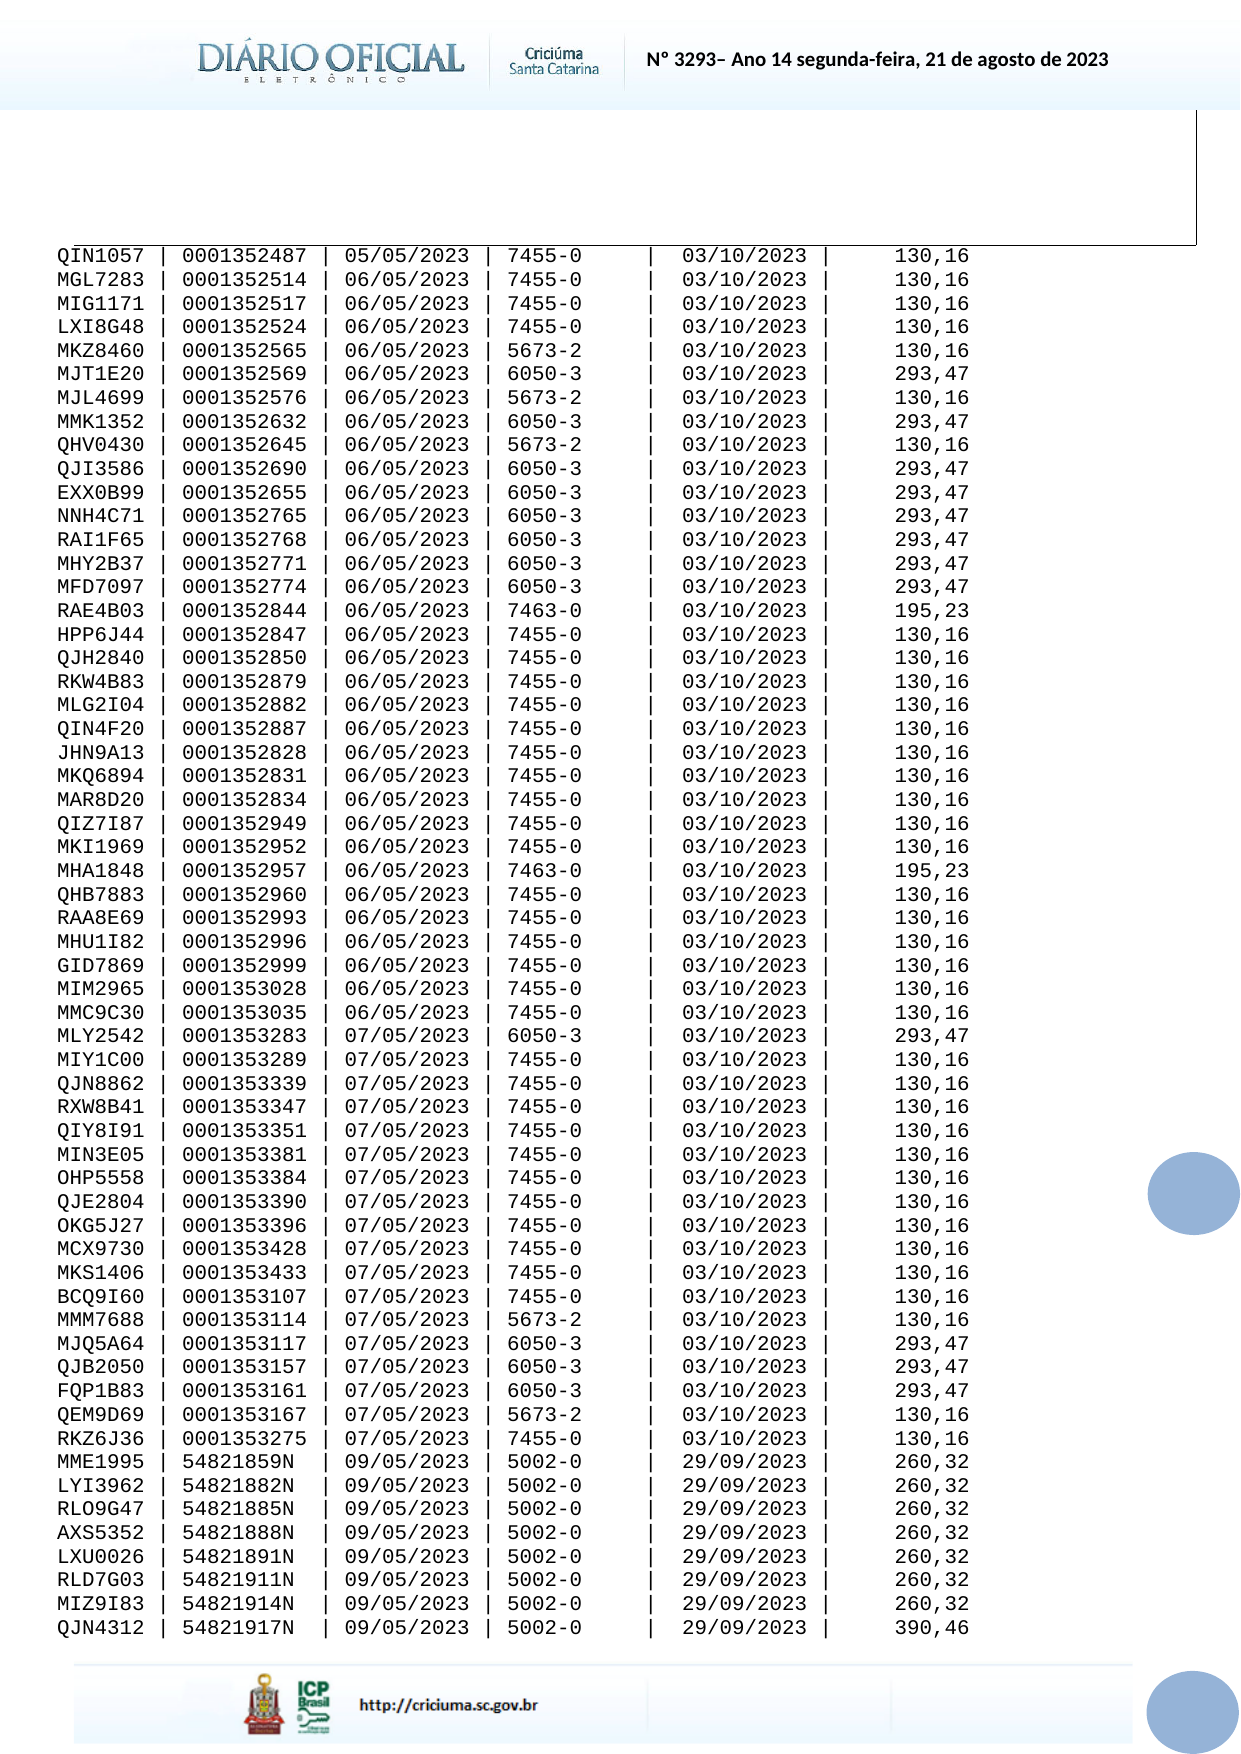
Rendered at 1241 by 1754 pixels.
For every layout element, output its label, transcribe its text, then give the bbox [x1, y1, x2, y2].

text QIY8I91 | 0001353351 | 07/05/2023 | 7455-0 | 03/10/2023 | 130,16 [44, 1120, 1196, 1144]
text QIN1057 | 0001352487 | 05/05/2023 | 7455-0 | 03/10/2023 | 130,16 [44, 245, 1196, 269]
text MCX9730 | 0001353428 | 07/05/2023 | 7455-0 | 03/10/2023 | 130,16 [44, 1238, 1196, 1262]
text NNH4C71 | 0001352765 | 06/05/2023 | 6050-3 | 03/10/2023 | 293,47 [44, 505, 1196, 529]
text QJN4312 | 54821917N | 09/05/2023 | 5002-0 | 29/09/2023 | 390,46 [44, 1617, 1196, 1640]
text RAI1F65 | 0001352768 | 06/05/2023 | 6050-3 | 03/10/2023 | 293,47 [44, 529, 1196, 553]
text OKG5J27 | 0001353396 | 07/05/2023 | 7455-0 | 03/10/2023 | 130,16 [44, 1215, 1196, 1238]
text QIN4F20 | 0001352887 | 06/05/2023 | 7455-0 | 03/10/2023 | 130,16 [44, 718, 1196, 742]
text MIZ9I83 | 54821914N | 09/05/2023 | 5002-0 | 29/09/2023 | 260,32 [44, 1593, 1196, 1617]
text OHP5558 | 0001353384 | 07/05/2023 | 7455-0 | 03/10/2023 | 130,16 [44, 1167, 1157, 1191]
text LYI3962 | 54821882N | 09/05/2023 | 5002-0 | 29/09/2023 | 260,32 [44, 1475, 1196, 1498]
text MLY2542 | 0001353283 | 07/05/2023 | 6050-3 | 03/10/2023 | 293,47 [44, 1026, 1196, 1049]
text RLO9G47 | 54821885N | 09/05/2023 | 5002-0 | 29/09/2023 | 260,32 [44, 1498, 1196, 1522]
text MKQ6894 | 0001352831 | 06/05/2023 | 7455-0 | 03/10/2023 | 130,16 [44, 765, 1196, 789]
text MHY2B37 | 0001352771 | 06/05/2023 | 6050-3 | 03/10/2023 | 293,47 [44, 553, 1196, 576]
text MME1995 | 54821859N | 09/05/2023 | 5002-0 | 29/09/2023 | 260,32 [44, 1451, 1196, 1475]
text BCQ9I60 | 0001353107 | 07/05/2023 | 7455-0 | 03/10/2023 | 130,16 [44, 1286, 1196, 1309]
text LXI8G48 | 0001352524 | 06/05/2023 | 7455-0 | 03/10/2023 | 130,16 [44, 316, 1196, 340]
text QHB7883 | 0001352960 | 06/05/2023 | 7455-0 | 03/10/2023 | 130,16 [44, 884, 1196, 907]
text MMK1352 | 0001352632 | 06/05/2023 | 6050-3 | 03/10/2023 | 293,47 [44, 411, 1196, 434]
text MMC9C30 | 0001353035 | 06/05/2023 | 7455-0 | 03/10/2023 | 130,16 [44, 1002, 1196, 1026]
text RAE4B03 | 0001352844 | 06/05/2023 | 7463-0 | 03/10/2023 | 195,23 [44, 600, 1196, 623]
text HPP6J44 | 0001352847 | 06/05/2023 | 7455-0 | 03/10/2023 | 130,16 [44, 623, 1196, 647]
text QJE2804 | 0001353390 | 07/05/2023 | 7455-0 | 03/10/2023 | 130,16 [44, 1191, 1153, 1215]
text MGL7283 | 0001352514 | 06/05/2023 | 7455-0 | 03/10/2023 | 130,16 [44, 269, 1196, 292]
text MKZ8460 | 0001352565 | 06/05/2023 | 5673-2 | 03/10/2023 | 130,16 [44, 340, 1196, 363]
text MAR8D20 | 0001352834 | 06/05/2023 | 7455-0 | 03/10/2023 | 130,16 [44, 789, 1196, 813]
text MIY1C00 | 0001353289 | 07/05/2023 | 7455-0 | 03/10/2023 | 130,16 [44, 1049, 1196, 1073]
text RXW8B41 | 0001353347 | 07/05/2023 | 7455-0 | 03/10/2023 | 130,16 [44, 1096, 1196, 1120]
text MJQ5A64 | 0001353117 | 07/05/2023 | 6050-3 | 03/10/2023 | 293,47 [44, 1333, 1196, 1357]
text MIM2965 | 0001353028 | 06/05/2023 | 7455-0 | 03/10/2023 | 130,16 [44, 978, 1196, 1002]
text RLD7G03 | 54821911N | 09/05/2023 | 5002-0 | 29/09/2023 | 260,32 [44, 1569, 1196, 1593]
text MKS1406 | 0001353433 | 07/05/2023 | 7455-0 | 03/10/2023 | 130,16 [44, 1262, 1196, 1286]
text FQP1B83 | 0001353161 | 07/05/2023 | 6050-3 | 03/10/2023 | 293,47 [44, 1380, 1196, 1404]
text MMM7688 | 0001353114 | 07/05/2023 | 5673-2 | 03/10/2023 | 130,16 [44, 1309, 1196, 1333]
text MIN3E05 | 0001353381 | 07/05/2023 | 7455-0 | 03/10/2023 | 130,16 [44, 1144, 1196, 1167]
text QEM9D69 | 0001353167 | 07/05/2023 | 5673-2 | 03/10/2023 | 130,16 [44, 1404, 1196, 1427]
text LXU0026 | 54821891N | 09/05/2023 | 5002-0 | 29/09/2023 | 260,32 [44, 1546, 1196, 1569]
text MIG1171 | 0001352517 | 06/05/2023 | 7455-0 | 03/10/2023 | 130,16 [44, 292, 1196, 316]
text QJN8862 | 0001353339 | 07/05/2023 | 7455-0 | 03/10/2023 | 130,16 [44, 1073, 1196, 1096]
text EXX0B99 | 0001352655 | 06/05/2023 | 6050-3 | 03/10/2023 | 293,47 [44, 482, 1196, 505]
text AXS5352 | 54821888N | 09/05/2023 | 5002-0 | 29/09/2023 | 260,32 [44, 1522, 1196, 1546]
text MLG2I04 | 0001352882 | 06/05/2023 | 7455-0 | 03/10/2023 | 130,16 [44, 694, 1196, 718]
text MJT1E20 | 0001352569 | 06/05/2023 | 6050-3 | 03/10/2023 | 293,47 [44, 363, 1196, 387]
text MJL4699 | 0001352576 | 06/05/2023 | 5673-2 | 03/10/2023 | 130,16 [44, 387, 1196, 411]
text QJI3586 | 0001352690 | 06/05/2023 | 6050-3 | 03/10/2023 | 293,47 [44, 458, 1196, 482]
text QHV0430 | 0001352645 | 06/05/2023 | 5673-2 | 03/10/2023 | 130,16 [44, 434, 1196, 458]
text GID7869 | 0001352999 | 06/05/2023 | 7455-0 | 03/10/2023 | 130,16 [44, 954, 1196, 978]
text QIZ7I87 | 0001352949 | 06/05/2023 | 7455-0 | 03/10/2023 | 130,16 [44, 813, 1196, 836]
text QJH2840 | 0001352850 | 06/05/2023 | 7455-0 | 03/10/2023 | 130,16 [44, 647, 1196, 671]
text JHN9A13 | 0001352828 | 06/05/2023 | 7455-0 | 03/10/2023 | 130,16 [44, 742, 1196, 765]
text RAA8E69 | 0001352993 | 06/05/2023 | 7455-0 | 03/10/2023 | 130,16 [44, 907, 1196, 931]
text MKI1969 | 0001352952 | 06/05/2023 | 7455-0 | 03/10/2023 | 130,16 [44, 836, 1196, 860]
text QJB2050 | 0001353157 | 07/05/2023 | 6050-3 | 03/10/2023 | 293,47 [44, 1357, 1196, 1380]
text MFD7097 | 0001352774 | 06/05/2023 | 6050-3 | 03/10/2023 | 293,47 [44, 576, 1196, 600]
text RKW4B83 | 0001352879 | 06/05/2023 | 7455-0 | 03/10/2023 | 130,16 [44, 671, 1196, 694]
text MHU1I82 | 0001352996 | 06/05/2023 | 7455-0 | 03/10/2023 | 130,16 [44, 931, 1196, 954]
text RKZ6J36 | 0001353275 | 07/05/2023 | 7455-0 | 03/10/2023 | 130,16 [44, 1427, 1196, 1451]
text MHA1848 | 0001352957 | 06/05/2023 | 7463-0 | 03/10/2023 | 195,23 [44, 860, 1196, 884]
